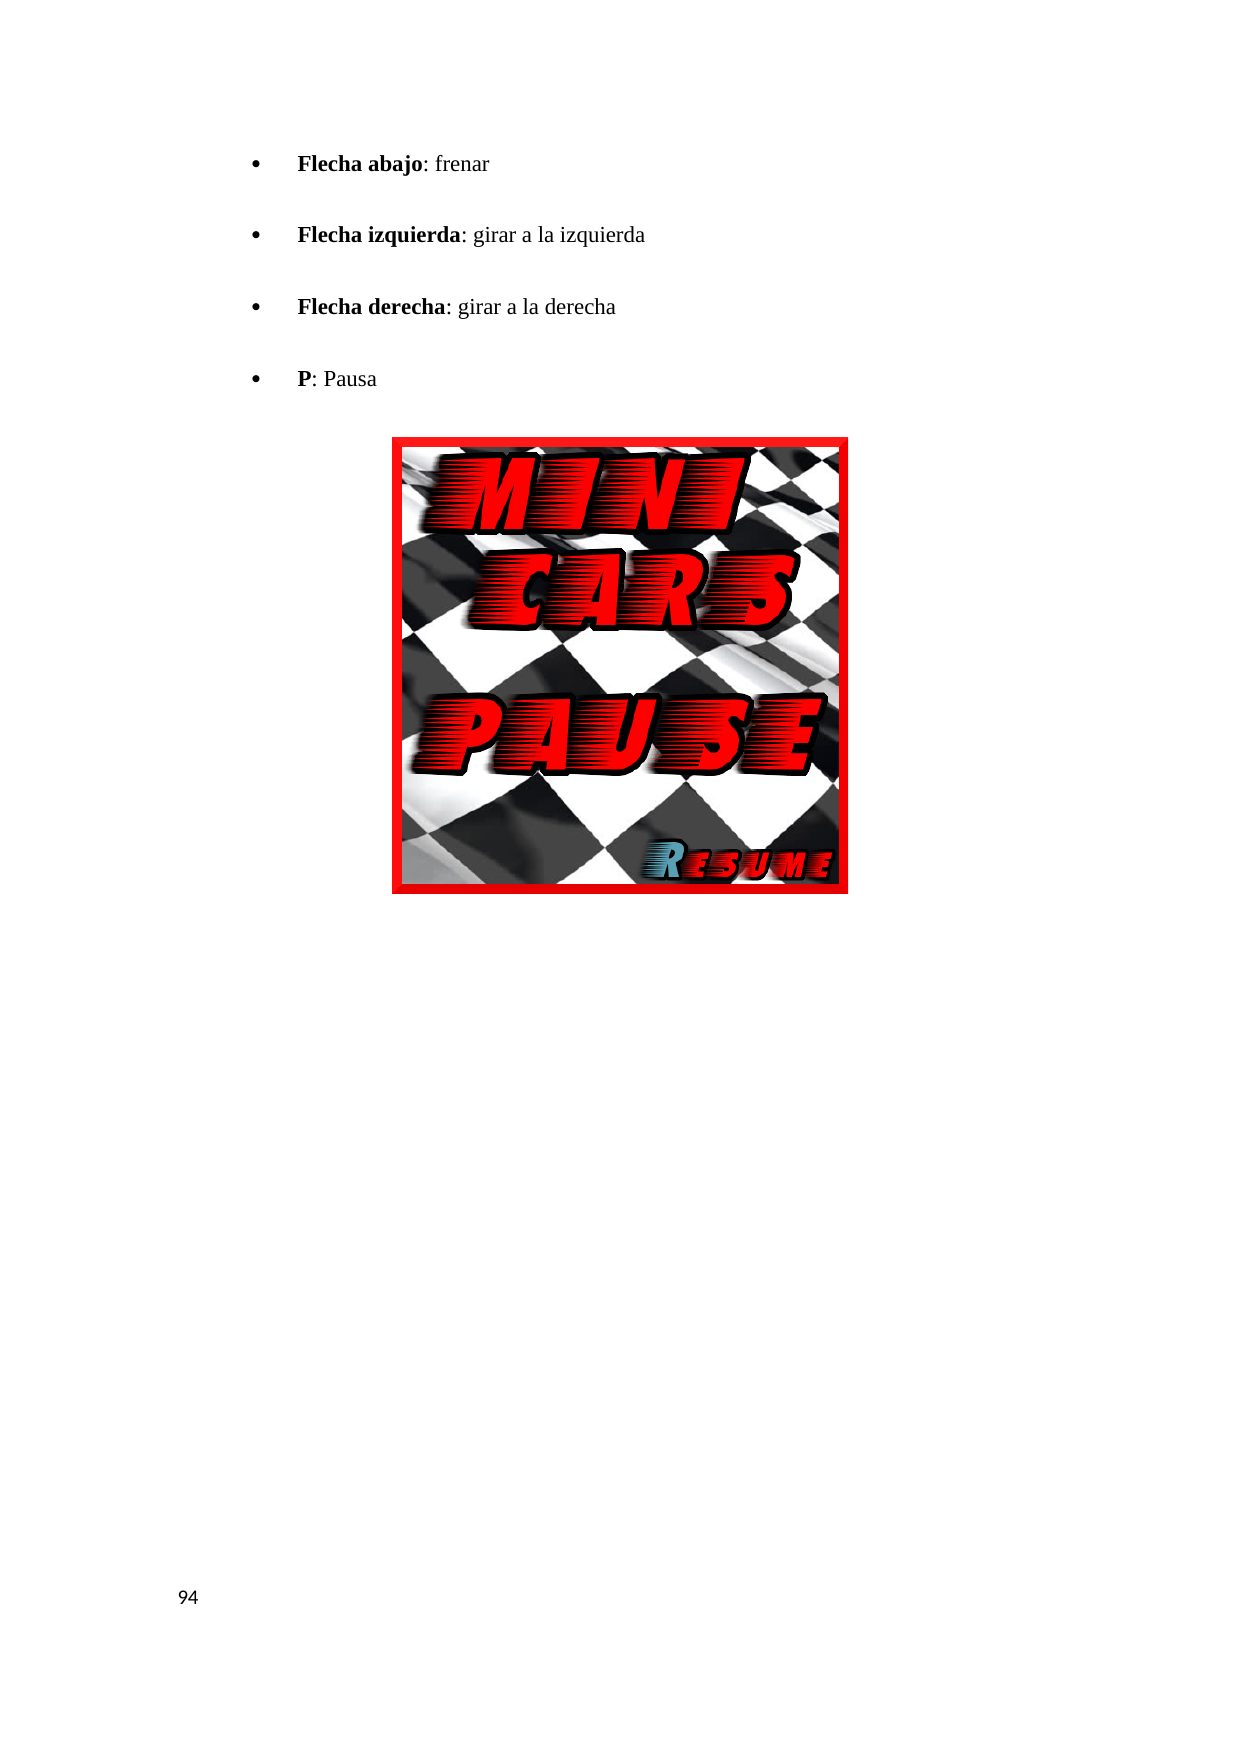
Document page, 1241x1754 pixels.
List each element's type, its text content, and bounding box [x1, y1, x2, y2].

list Flecha izquierda: girar a la izquierda [252, 221, 1063, 248]
list Flecha abajo: frenar [252, 149, 1063, 176]
list Flecha derecha: girar a la derecha [252, 293, 1063, 320]
list P: Pausa [252, 365, 1063, 392]
